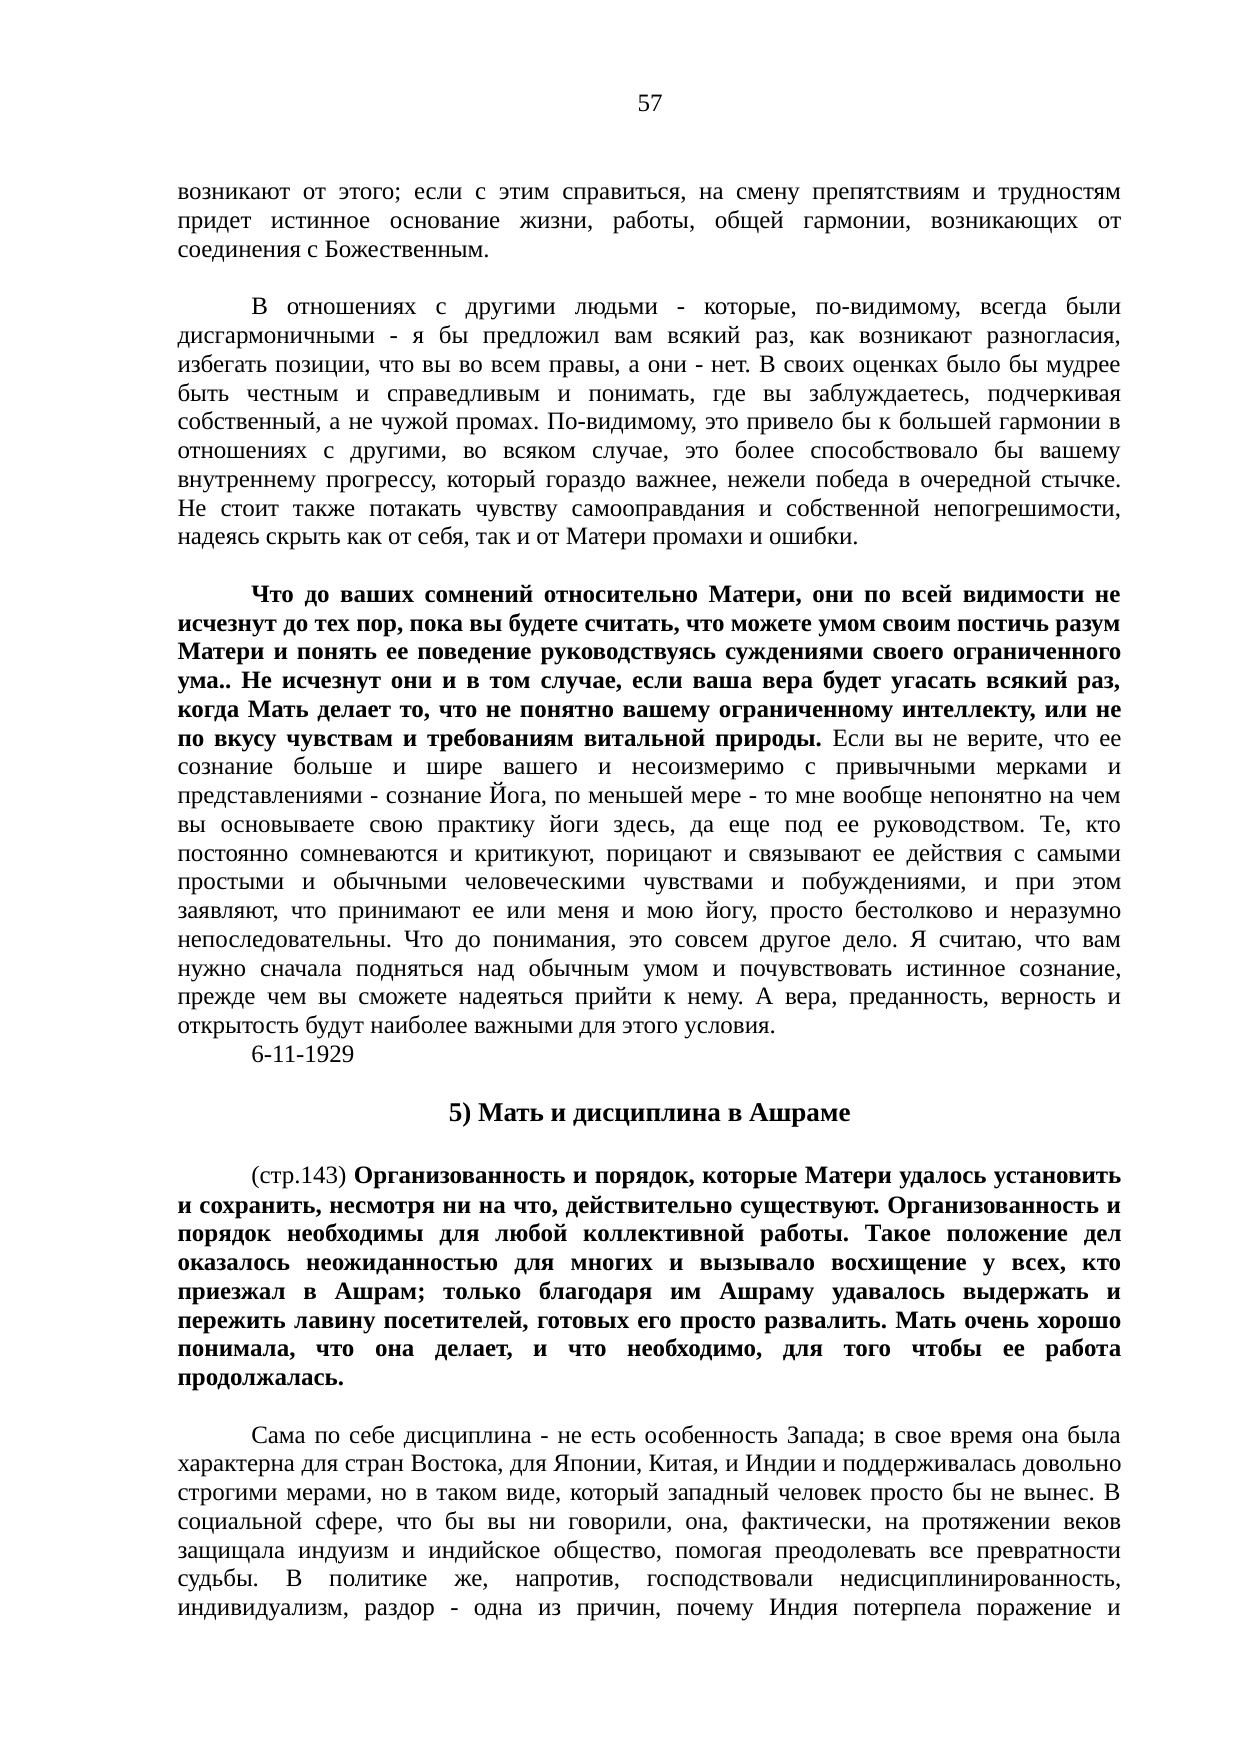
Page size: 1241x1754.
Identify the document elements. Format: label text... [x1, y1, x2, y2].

text 6-11-1929 [177, 1039, 1122, 1068]
text (стр.143) Организованность и порядок, которые Матери удалось установить и сохранить, несмотря ни на что, действительно существуют. Организованность и порядок необходимы для любой коллективной работы. Такое положение дел оказалось неожиданностью для многих и вызывало восхищение у всех, кто приезжал в Ашрам; только благодаря им Ашраму удавалось выдержать и пережить лавину посетителей, готовых его просто развалить. Мать очень хорошо понимала, что она делает, и что необходимо, для того чтобы ее работа продолжалась. [177, 1159, 1122, 1391]
text Что до ваших сомнений относительно Матери, они по всей видимости не исчезнут до тех пор, пока вы будете считать, что можете умом своим постичь разум Матери и понять ее поведение руководствуясь суждениями своего ограниченного ума.. Не исчезнут они и в том случае, если ваша вера будет угасать всякий раз, когда Мать делает то, что не понятно вашему ограниченному интеллекту, или не по вкусу чувствам и требованиям витальной природы. Если вы не верите, что ее сознание больше и шире вашего и несоизмеримо с привычными мерками и представлениями - сознание Йога, по меньшей мере - то мне вообще непонятно на чем вы основываете свою практику йоги здесь, да еще под ее руководством. Те, кто постоянно сомневаются и критикуют, порицают и связывают ее действия с самыми простыми и обычными человеческими чувствами и побуждениями, и при этом заявляют, что принимают ее или меня и мою йогу, просто бестолково и неразумно непоследовательны. Что до понимания, это совсем другое дело. Я считаю, что вам нужно сначала подняться над обычным умом и почувствовать истинное сознание, прежде чем вы сможете надеяться прийти к нему. А вера, преданность, верность и открытость будут наиболее важными для этого условия. [177, 579, 1122, 1039]
text В отношениях с другими людьми - которые, по-видимому, всегда были дисгармоничными - я бы предложил вам всякий раз, как возникают разногласия, избегать позиции, что вы во всем правы, а они - нет. В своих оценках было бы мудрее быть честным и справедливым и понимать, где вы заблуждаетесь, подчеркивая собственный, а не чужой промах. По-видимому, это привело бы к большей гармонии в отношениях с другими, во всяком случае, это более способствовало бы вашему внутреннему прогрессу, который гораздо важнее, нежели победа в очередной стычке. Не стоит также потакать чувству самооправдания и собственной непогрешимости, надеясь скрыть как от себя, так и от Матери промахи и ошибки. [177, 291, 1122, 550]
text 5) Мать и дисциплина в Ашраме [177, 1096, 1122, 1127]
text Сама по себе дисциплина - не есть особенность Запада; в свое время она была характерна для стран Востока, для Японии, Китая, и Индии и поддерживалась довольно строгими мерами, но в таком виде, который западный человек просто бы не вынес. В социальной сфере, что бы вы ни говорили, она, фактически, на протяжении веков защищала индуизм и индийское общество, помогая преодолевать все превратности судьбы. В политике же, напротив, господствовали недисциплинированность, индивидуализм, раздор - одна из причин, почему Индия потерпела поражение и [177, 1420, 1122, 1621]
text возникают от этого; если с этим справиться, на смену препятствиям и трудностям придет истинное основание жизни, работы, общей гармонии, возникающих от соединения с Божественным. [177, 176, 1122, 263]
